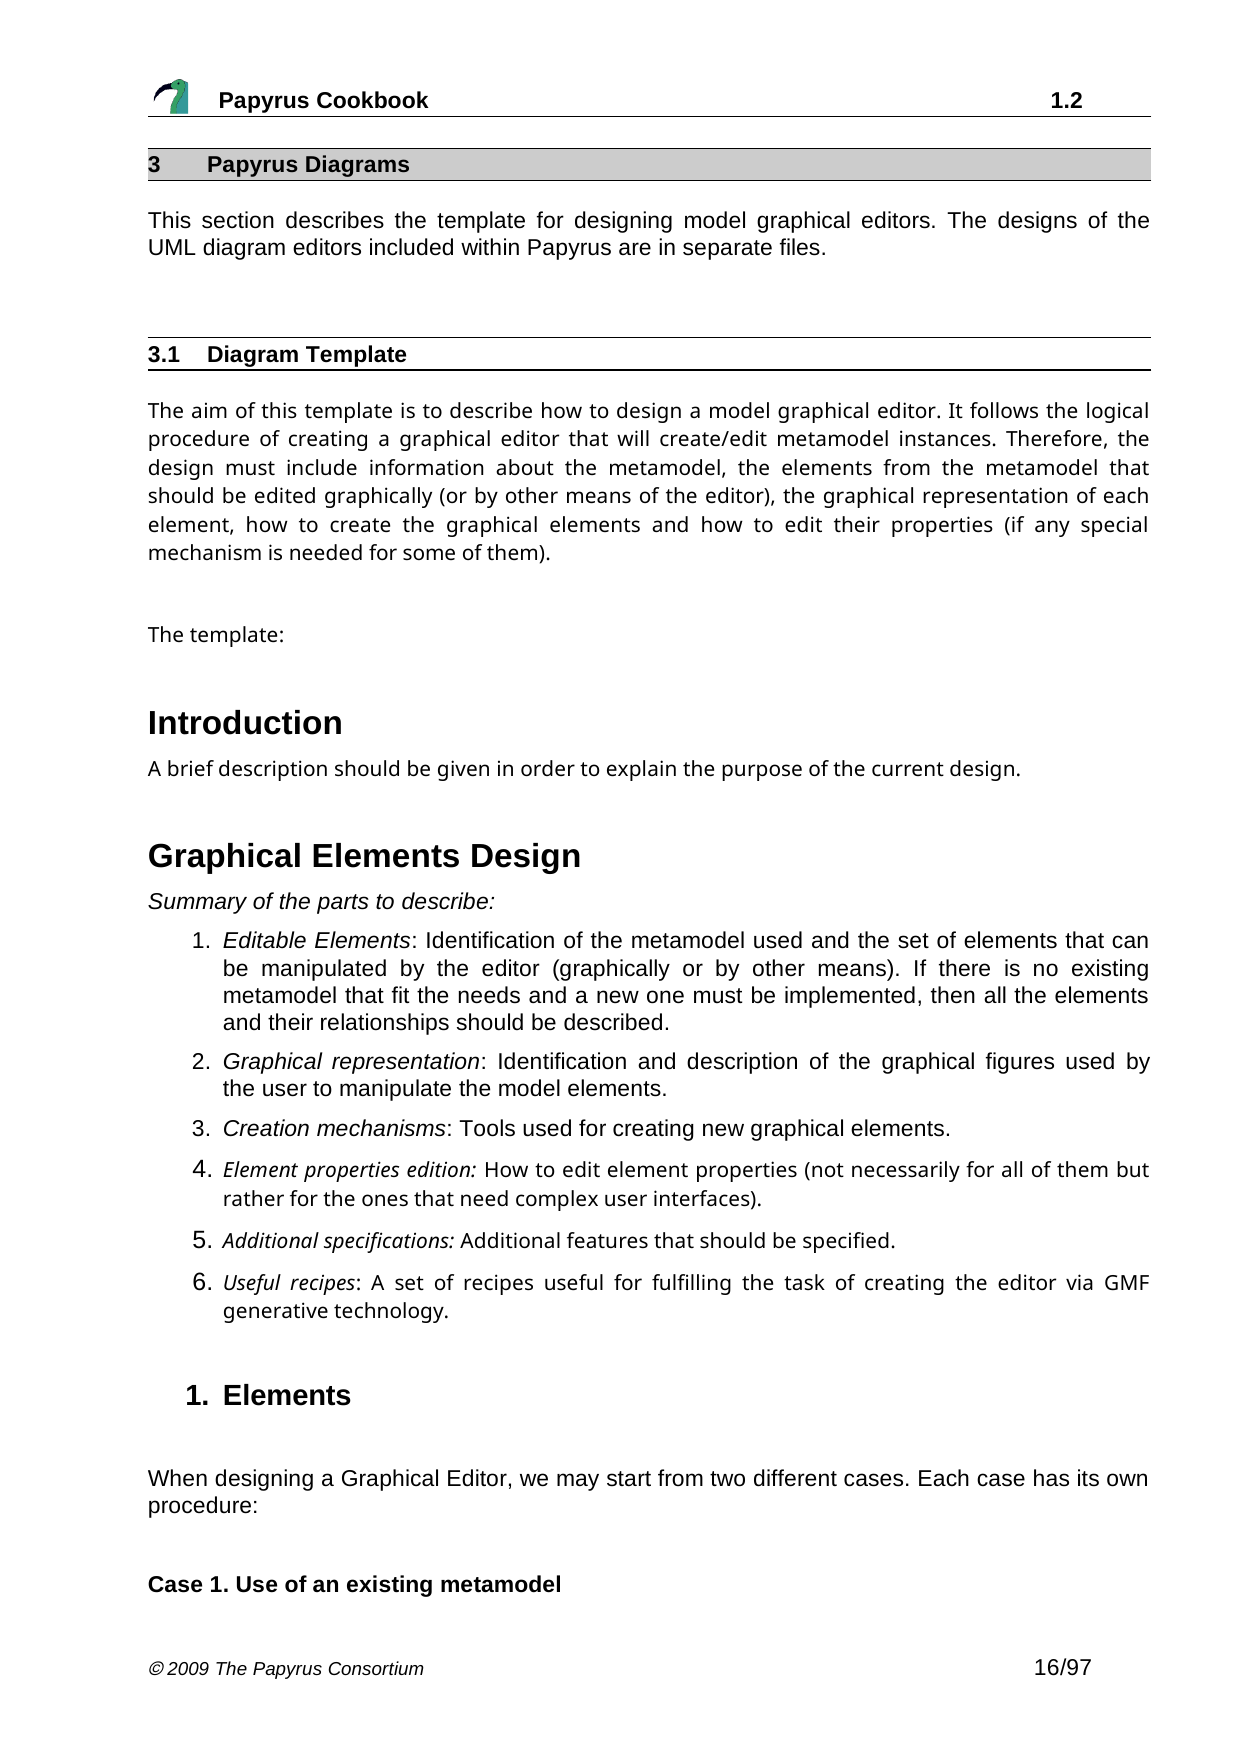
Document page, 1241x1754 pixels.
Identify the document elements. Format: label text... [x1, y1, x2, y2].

list Elements [185, 1378, 1151, 1412]
text Case 1. Use of an existing metamodel [148, 1570, 1151, 1597]
text The template: [148, 620, 1151, 649]
text When designing a Graphical Editor, we may start from two different cases. Each case has its own procedure: [148, 1464, 1151, 1518]
list Element properties edition: How to edit element properties (not necessarily for all of them but rather for the ones that need complex user interfaces). [185, 1154, 1151, 1212]
list Editable Elements: Identification of the metamodel used and the set of elements that can be manipulated by the editor (graphically or by other means). If there is no existing metamodel that fit the needs and a new one must be implemented, then all the elements and their relationships should be described. [185, 927, 1151, 1035]
picture [153, 79, 189, 114]
text The aim of this template is to describe how to design a model graphical editor. It follows the logical procedure of creating a graphical editor that will create/edit metamodel instances. Therefore, the design must include information about the metamodel, the elements from the metamodel that should be edited graphically (or by other means of the editor), the graphical representation of each element, how to create the graphical elements and how to edit their properties (if any special mechanism is needed for some of them). [148, 396, 1151, 567]
list Graphical representation: Identification and description of the graphical figures used by the user to manipulate the model elements. [185, 1048, 1151, 1102]
text A brief description should be given in order to explain the purpose of the current design. [148, 753, 1151, 782]
text Introduction [148, 702, 1151, 741]
subtitle Papyrus Diagrams [148, 149, 1151, 180]
list Useful recipes: A set of recipes useful for fulfilling the task of creating the editor via GMF generative technology. [185, 1267, 1151, 1325]
subtitle Diagram Template [148, 338, 1151, 369]
text This section describes the template for designing model graphical editors. The designs of the UML diagram editors included within Papyrus are in separate files. [148, 206, 1151, 260]
list Creation mechanisms: Tools used for creating new graphical elements. [185, 1114, 1151, 1141]
text Summary of the parts to describe: [148, 887, 1151, 914]
list Additional specifications: Additional features that should be specified. [185, 1224, 1151, 1254]
text Graphical Elements Design [148, 836, 1151, 875]
